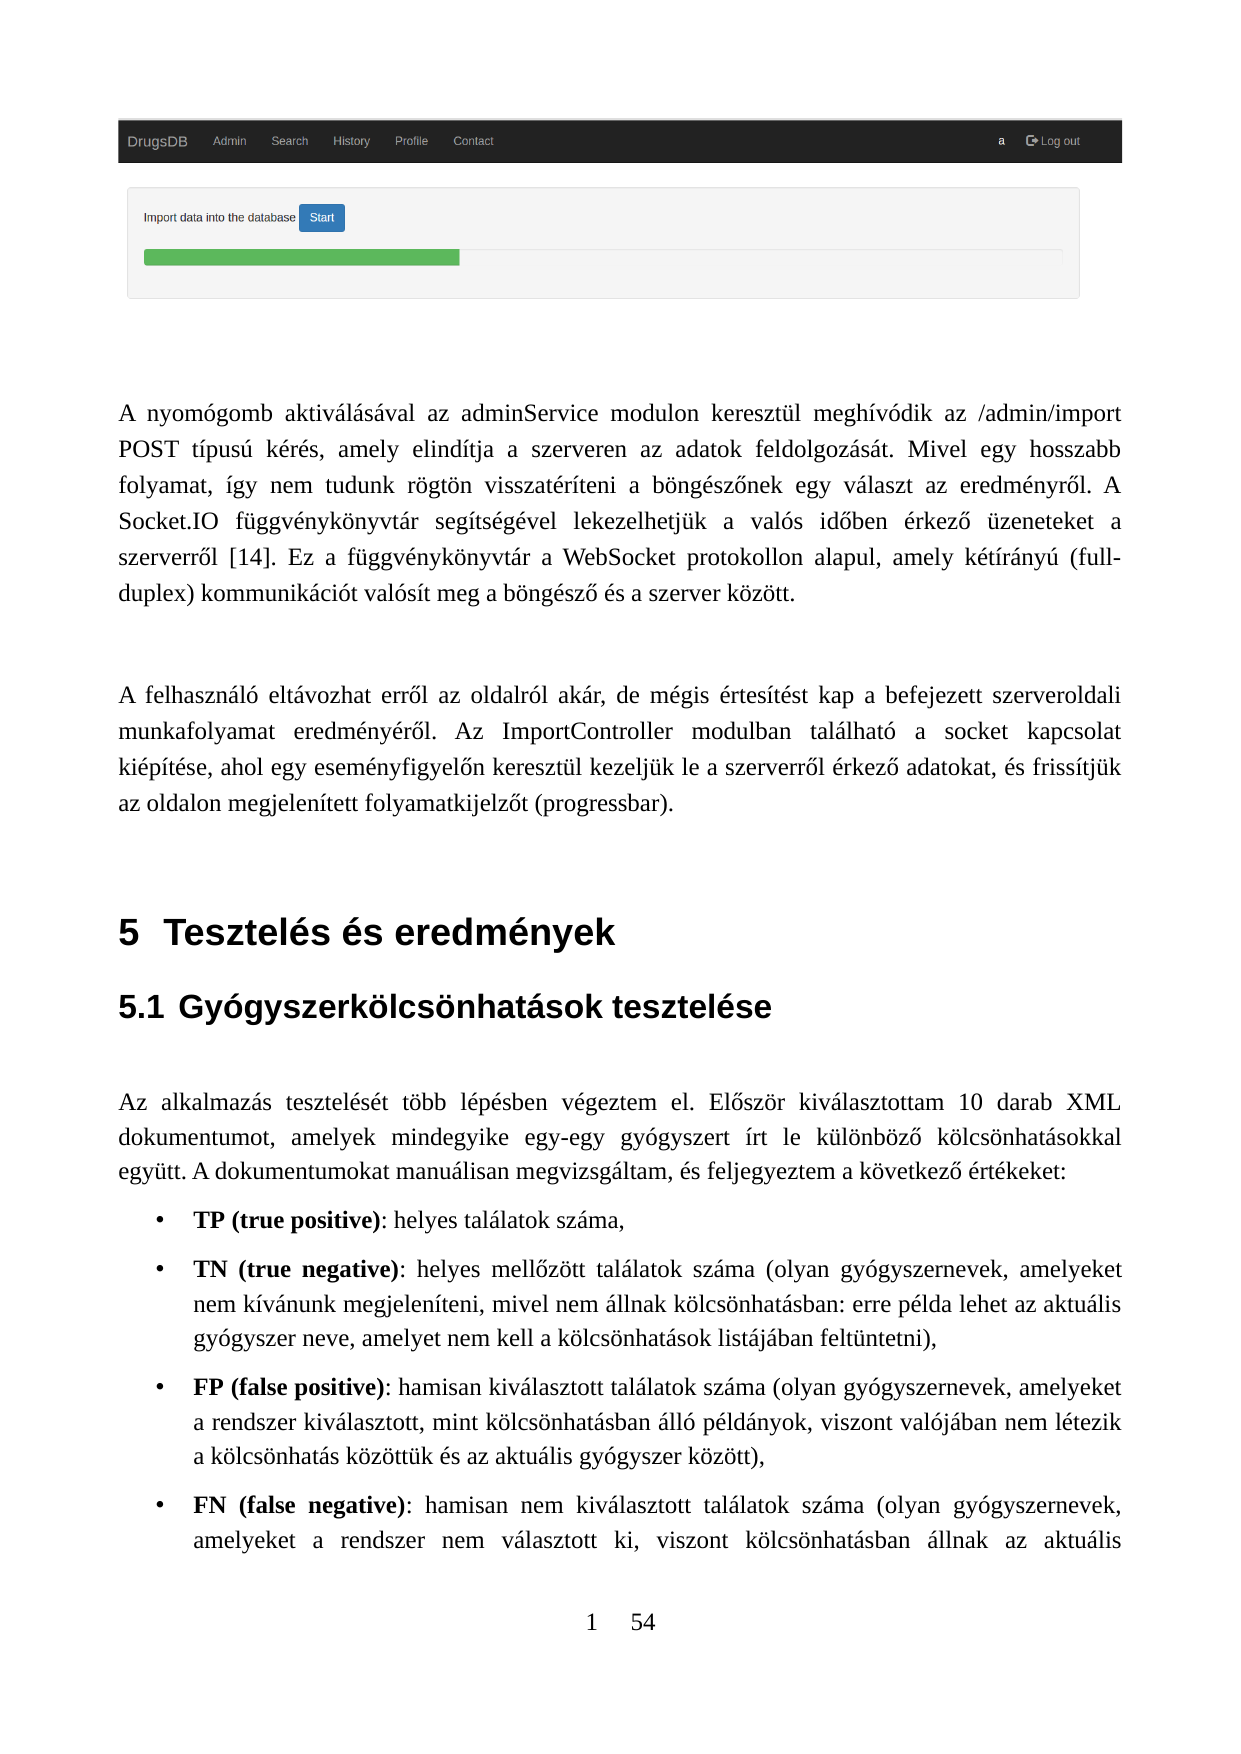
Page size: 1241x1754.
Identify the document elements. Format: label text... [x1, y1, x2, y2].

subtitle FN (false negative): hamisan nem kiválasztott találatok száma (olyan gyógyszernevek, amelyeket a rendszer nem választott ki, viszont kölcsönhatásban állnak az aktuális [156, 1490, 1122, 1554]
subtitle Tesztelés és eredmények [118, 910, 1122, 954]
subtitle Gyógyszerkölcsönhatások tesztelése [118, 987, 1122, 1026]
picture [118, 118, 1123, 393]
subtitle TP (true positive): helyes találatok száma, [156, 1205, 1122, 1234]
subtitle TN (true negative): helyes mellőzött találatok száma (olyan gyógyszernevek, amelyeket nem kívánunk megjeleníteni, mivel nem állnak kölcsönhatásban: erre példa lehet az aktuális gyógyszer neve, amelyet nem kell a kölcsönhatások listájában feltüntetni), [156, 1254, 1122, 1352]
subtitle A nyomógomb aktiválásával az adminService modulon keresztül meghívódik az /admin/import POST típusú kérés, amely elindítja a szerveren az adatok feldolgozását. Mivel egy hosszabb folyamat, így nem tudunk rögtön visszatéríteni a böngészőnek egy választ az eredményről. A Socket.IO függvénykönyvtár segítségével lekezelhetjük a valós időben érkező üzeneteket a szerverről [14]. Ez a függvénykönyvtár a WebSocket protokollon alapul, amely kétírányú (full-duplex) kommunikációt valósít meg a böngésző és a szerver között. [118, 393, 1122, 609]
subtitle Az alkalmazás tesztelését több lépésben végeztem el. Először kiválasztottam 10 darab XML dokumentumot, amelyek mindegyike egy-egy gyógyszert írt le különböző kölcsönhatásokkal együtt. A dokumentumokat manuálisan megvizsgáltam, és feljegyeztem a következő értékeket: [118, 1087, 1122, 1185]
subtitle FP (false positive): hamisan kiválasztott találatok száma (olyan gyógyszernevek, amelyeket a rendszer kiválasztott, mint kölcsönhatásban álló példányok, viszont valójában nem létezik a kölcsönhatás közöttük és az aktuális gyógyszer között), [156, 1372, 1122, 1470]
subtitle A felhasználó eltávozhat erről az oldalról akár, de mégis értesítést kap a befejezett szerveroldali munkafolyamat eredményéről. Az ImportController modulban található a socket kapcsolat kiépítése, ahol egy eseményfigyelőn keresztül kezeljük le a szerverről érkező adatokat, és frissítjük az oldalon megjelenített folyamatkijelzőt (progressbar). [118, 675, 1122, 819]
